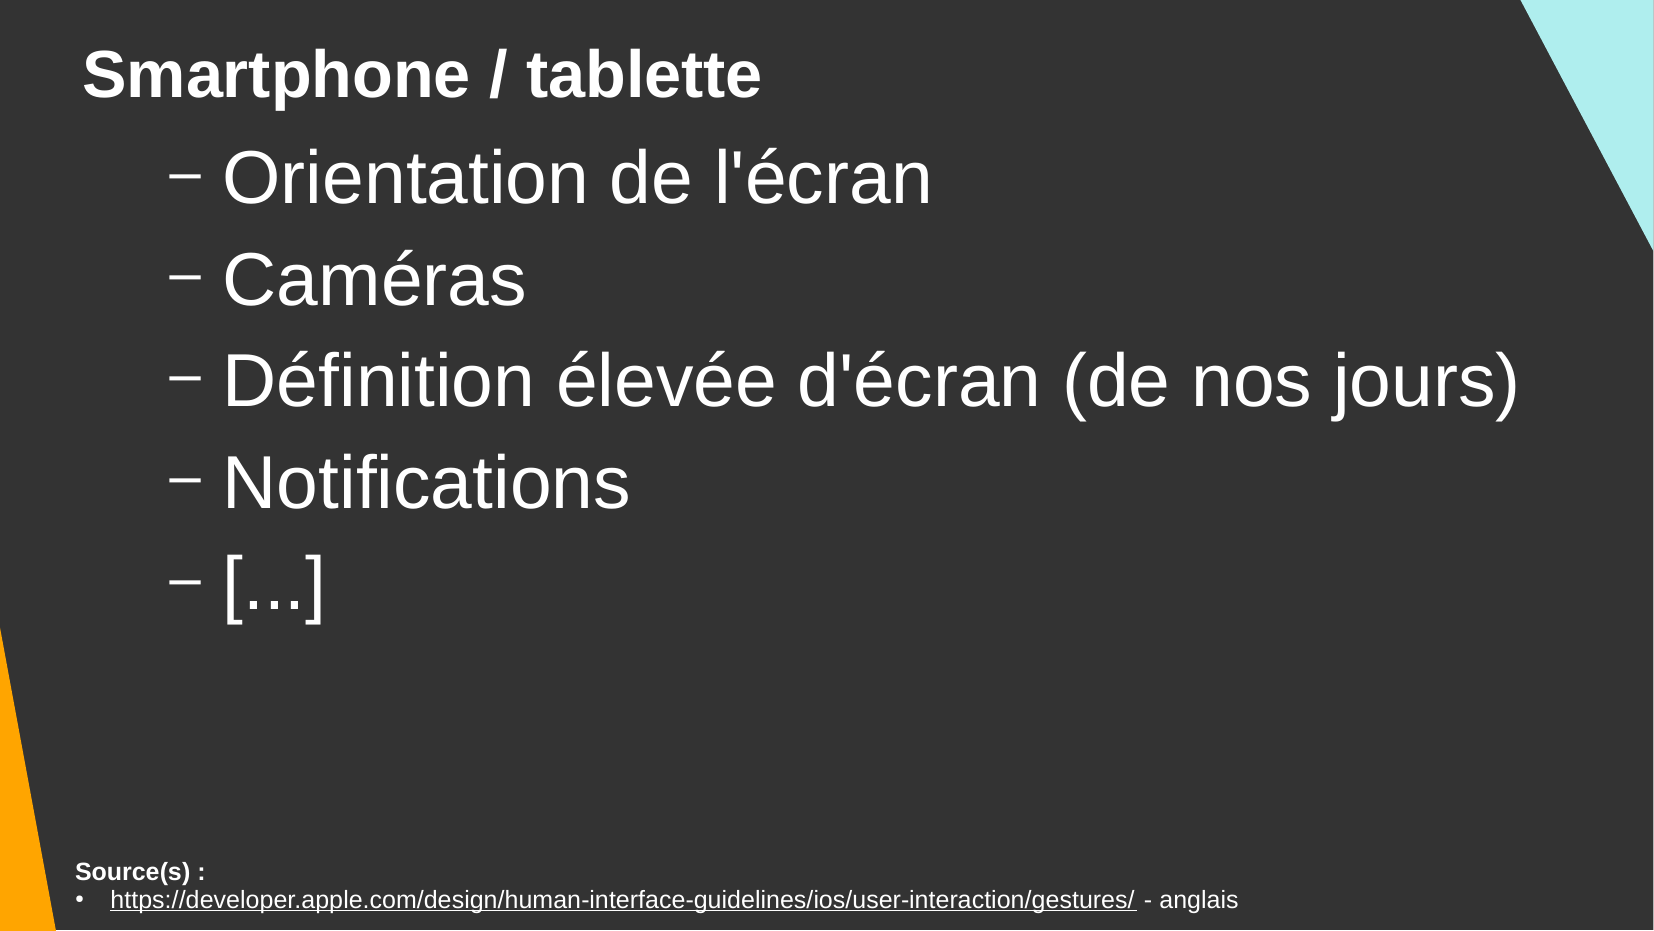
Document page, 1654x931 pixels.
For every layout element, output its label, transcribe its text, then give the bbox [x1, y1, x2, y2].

text_box [0, 627, 56, 931]
title Smartphone / tablette [82, 37, 1571, 114]
list Orientation de l'écran Caméras Définition élevée d'écran (de nos jours) Notifications [...] [80, 135, 1605, 768]
text_box [1520, 0, 1654, 253]
text_box Source(s) : https://developer.apple.com/design/human-interface-guidelines/ios/user-interaction/gestures/ - anglais [60, 850, 1546, 931]
